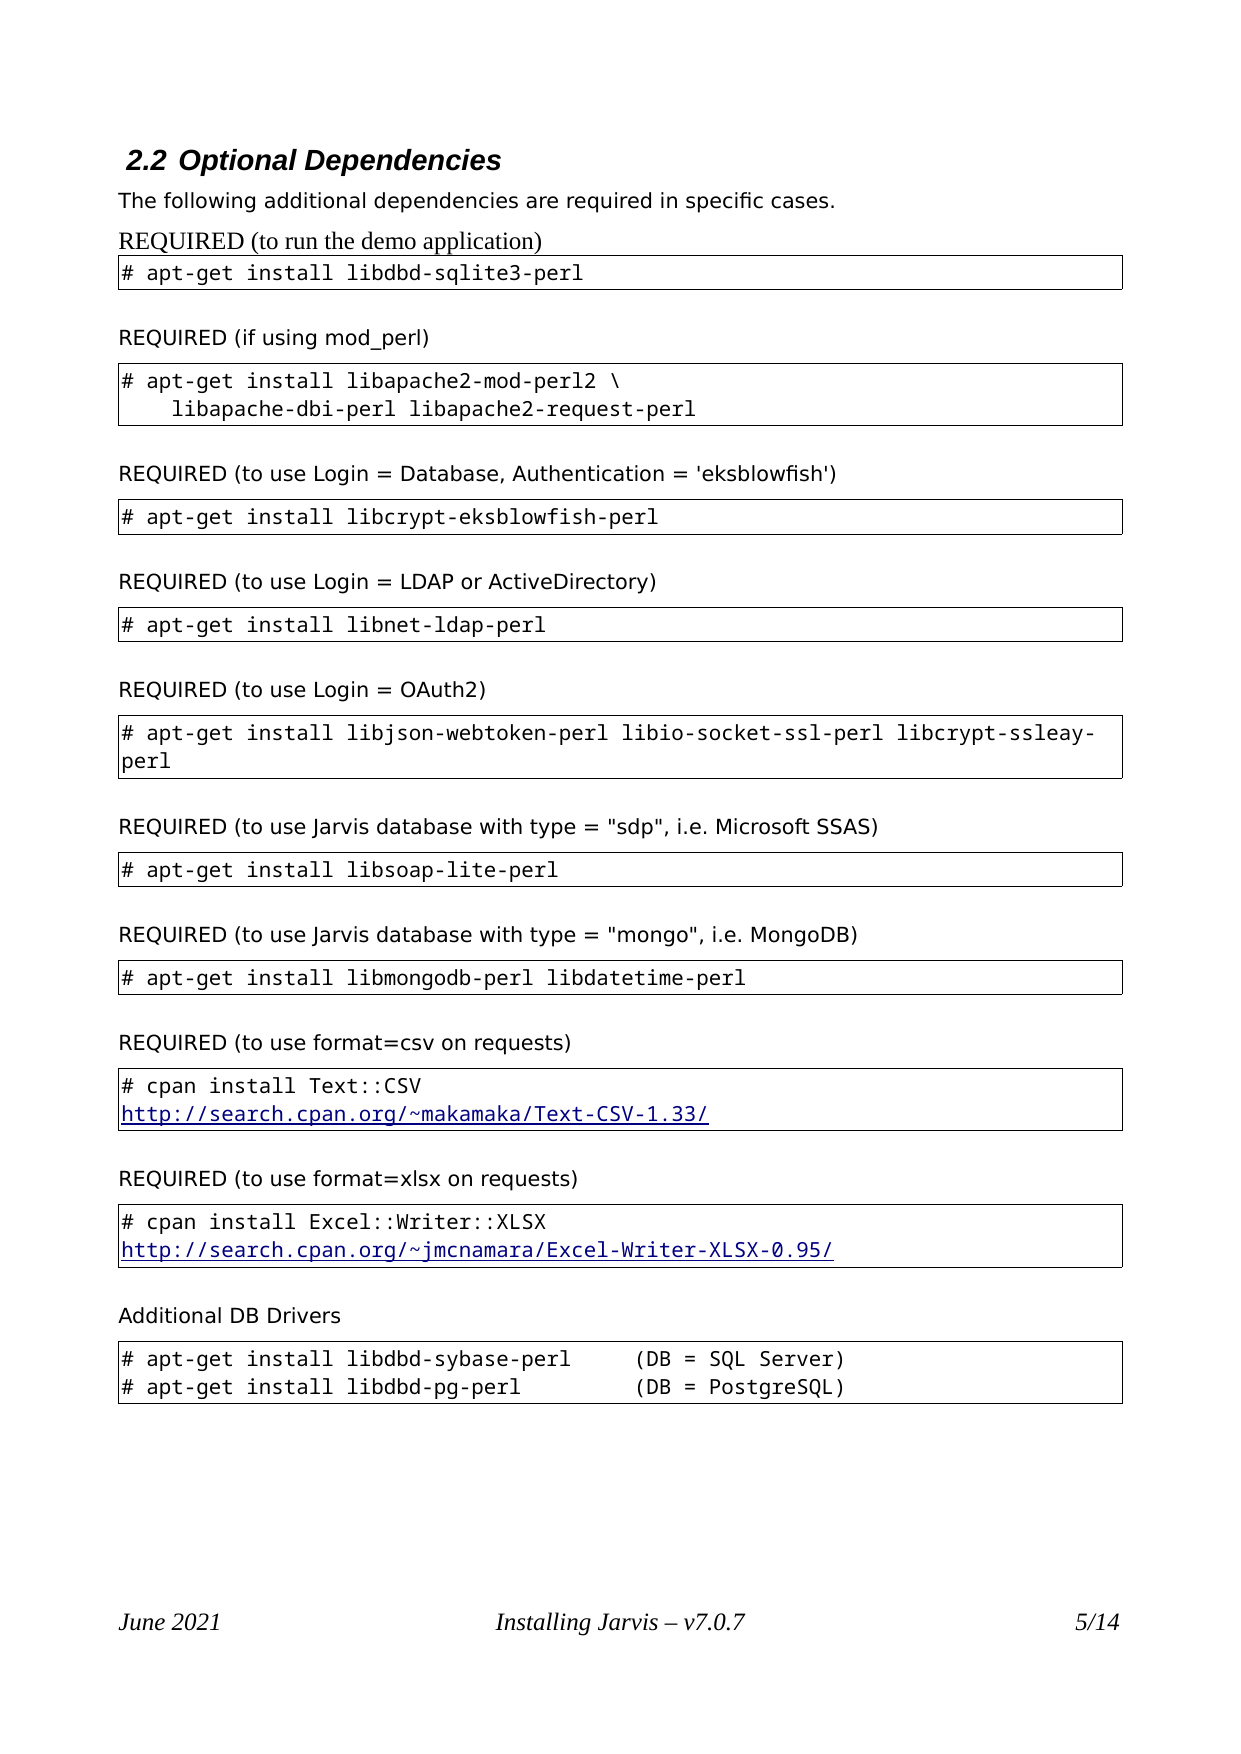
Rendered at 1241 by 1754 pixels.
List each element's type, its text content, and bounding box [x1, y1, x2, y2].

text REQUIRED (if using mod_perl) [118, 326, 1122, 350]
text libapache-dbi-perl libapache2-request-perl [119, 391, 1122, 425]
text # apt-get install libmongodb-perl libdatetime-perl [119, 961, 1122, 994]
text # apt-get install libdbd-pg-perl (DB = PostgreSQL) [119, 1369, 1122, 1403]
text # apt-get install libjson-webtoken-perl libio-socket-ssl-perl libcrypt-ssleay-perl [119, 716, 1122, 778]
text # cpan install Excel::Writer::XLSX [119, 1205, 1122, 1233]
text # apt-get install libnet-ldap-perl [119, 608, 1122, 641]
text REQUIRED (to use Jarvis database with type = "mongo", i.e. MongoDB) [118, 923, 1122, 947]
text # apt-get install libdbd-sqlite3-perl [119, 256, 1122, 289]
text Additional DB Drivers [118, 1304, 1122, 1328]
text http://search.cpan.org/~makamaka/Text-CSV-1.33/ [119, 1096, 1122, 1130]
text # apt-get install libcrypt-eksblowfish-perl [119, 500, 1122, 534]
text # cpan install Text::CSV [119, 1069, 1122, 1096]
text The following additional dependencies are required in specific cases. [118, 189, 1122, 213]
text REQUIRED (to use format=xlsx on requests) [118, 1167, 1122, 1192]
text REQUIRED (to use Login = OAuth2) [118, 678, 1122, 703]
text # apt-get install libapache2-mod-perl2 \ [119, 364, 1122, 391]
text http://search.cpan.org/~jmcnamara/Excel-Writer-XLSX-0.95/ [119, 1233, 1122, 1267]
subtitle Optional Dependencies [118, 143, 1122, 177]
text # apt-get install libsoap-lite-perl [119, 853, 1122, 886]
text REQUIRED (to use Login = Database, Authentication = 'eksblowfish') [118, 462, 1122, 487]
text # apt-get install libdbd-sybase-perl (DB = SQL Server) [119, 1342, 1122, 1369]
text REQUIRED (to run the demo application) [118, 226, 1122, 255]
text REQUIRED (to use format=csv on requests) [118, 1031, 1122, 1055]
text REQUIRED (to use Login = LDAP or ActiveDirectory) [118, 570, 1122, 595]
text REQUIRED (to use Jarvis database with type = "sdp", i.e. Microsoft SSAS) [118, 815, 1122, 839]
